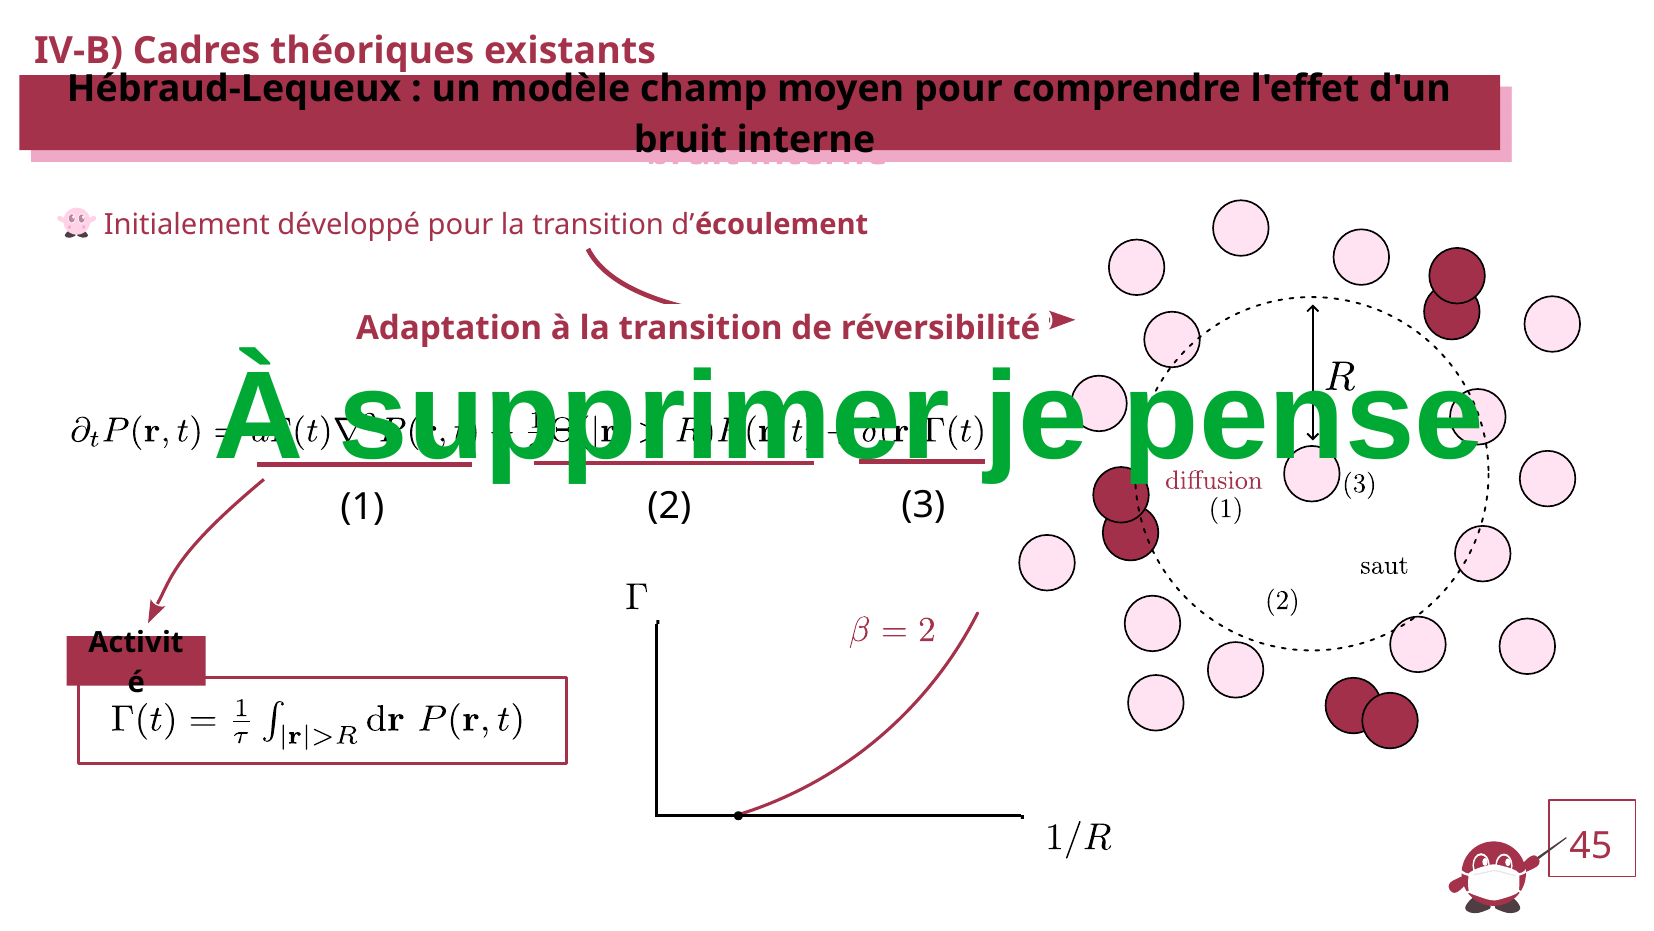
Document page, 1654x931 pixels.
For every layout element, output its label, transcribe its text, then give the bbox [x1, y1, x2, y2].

text_box Activité [66, 636, 206, 686]
text_box IV-B) Cadres théoriques existants [19, 16, 1238, 76]
text_box (2) [632, 493, 746, 535]
text_box Initialement développé pour la transition d’écoulement [42, 195, 824, 245]
picture [1018, 323, 1024, 337]
picture [1448, 799, 1637, 914]
text_box Adaptation à la transition de réversibilité [341, 296, 985, 337]
picture [71, 411, 199, 454]
picture [112, 699, 522, 750]
text_box (1) [325, 493, 439, 536]
text_box [1492, 811, 1654, 887]
picture [626, 199, 1581, 859]
text_box À supprimer je pense [199, 337, 1501, 493]
text_box Hébraud-Lequeux : un modèle champ moyen pour comprendre l'effet d'un bruit interne [19, 75, 1501, 151]
text_box (3) [886, 493, 1000, 533]
